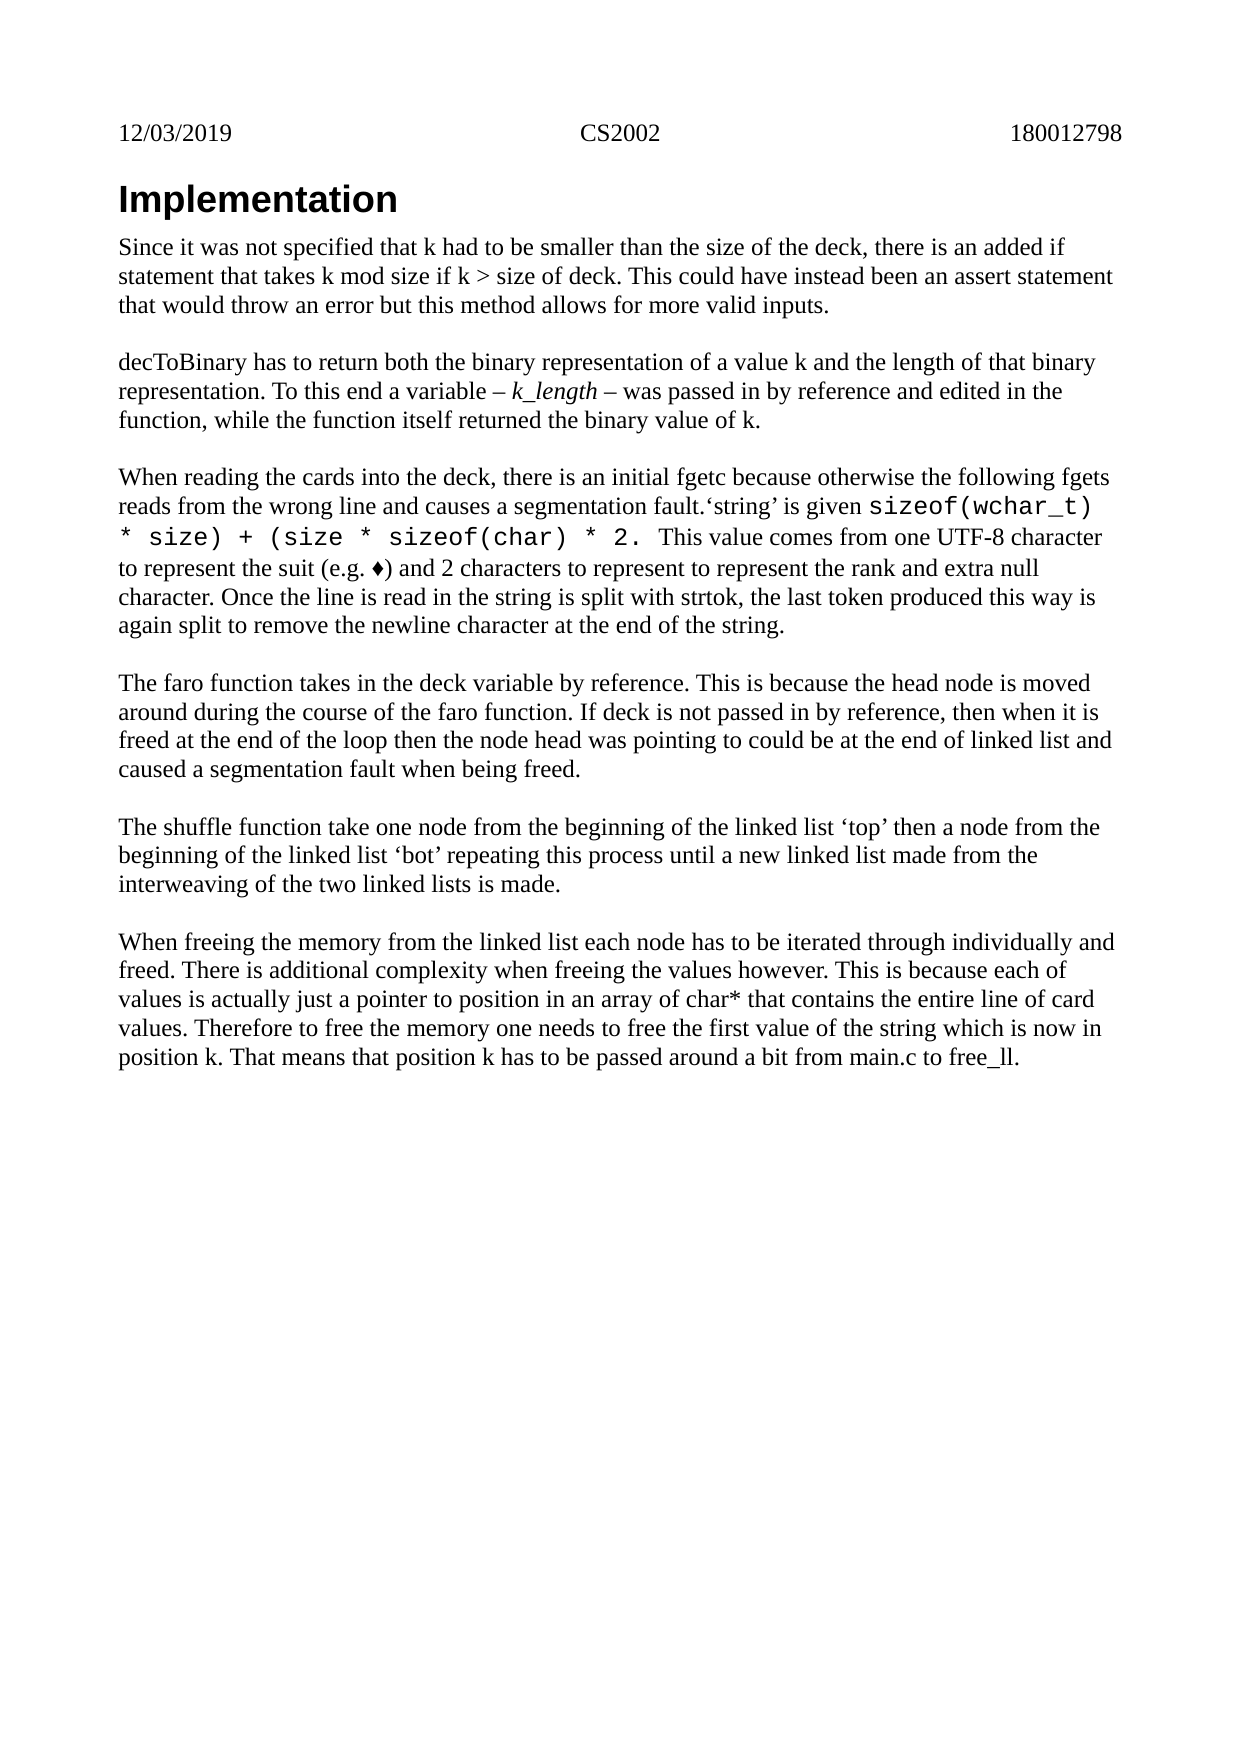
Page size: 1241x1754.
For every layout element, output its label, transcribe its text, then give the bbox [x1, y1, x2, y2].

subtitle Implementation [118, 176, 1122, 220]
text The shuffle function take one node from the beginning of the linked list ‘top’ then a node from the beginning of the linked list ‘bot’ repeating this process until a new linked list made from the interweaving of the two linked lists is made. [118, 812, 1122, 898]
text When reading the cards into the deck, there is an initial fgetc because otherwise the following fgets reads from the wrong line and causes a segmentation fault.‘string’ is given sizeof(wchar_t) * size) + (size * sizeof(char) * 2. This value comes from one UTF-8 character to represent the suit (e.g. ♦) and 2 characters to represent to represent the rank and extra null character. Once the line is read in the string is split with strtok, the last token produced this way is again split to remove the newline character at the end of the string. [118, 462, 1122, 639]
text decToBinary has to return both the binary representation of a value k and the length of that binary representation. To this end a variable – k_length – was passed in by reference and edited in the function, while the function itself returned the binary value of k. [118, 347, 1122, 434]
text When freeing the memory from the linked list each node has to be iterated through individually and freed. There is additional complexity when freeing the values however. This is because each of values is actually just a pointer to position in an array of char* that contains the entire line of card values. Therefore to free the memory one needs to free the first value of the string which is now in position k. That means that position k has to be passed around a bit from main.c to free_ll. [118, 927, 1122, 1070]
text The faro function takes in the deck variable by reference. This is because the head node is moved around during the course of the faro function. If deck is not passed in by reference, then when it is freed at the end of the loop then the node head was pointing to could be at the end of linked list and caused a segmentation fault when being freed. [118, 668, 1122, 783]
text Since it was not specified that k had to be smaller than the size of the deck, there is an added if statement that takes k mod size if k > size of deck. This could have instead been an assert statement that would throw an error but this method allows for more valid inputs. [118, 232, 1122, 319]
